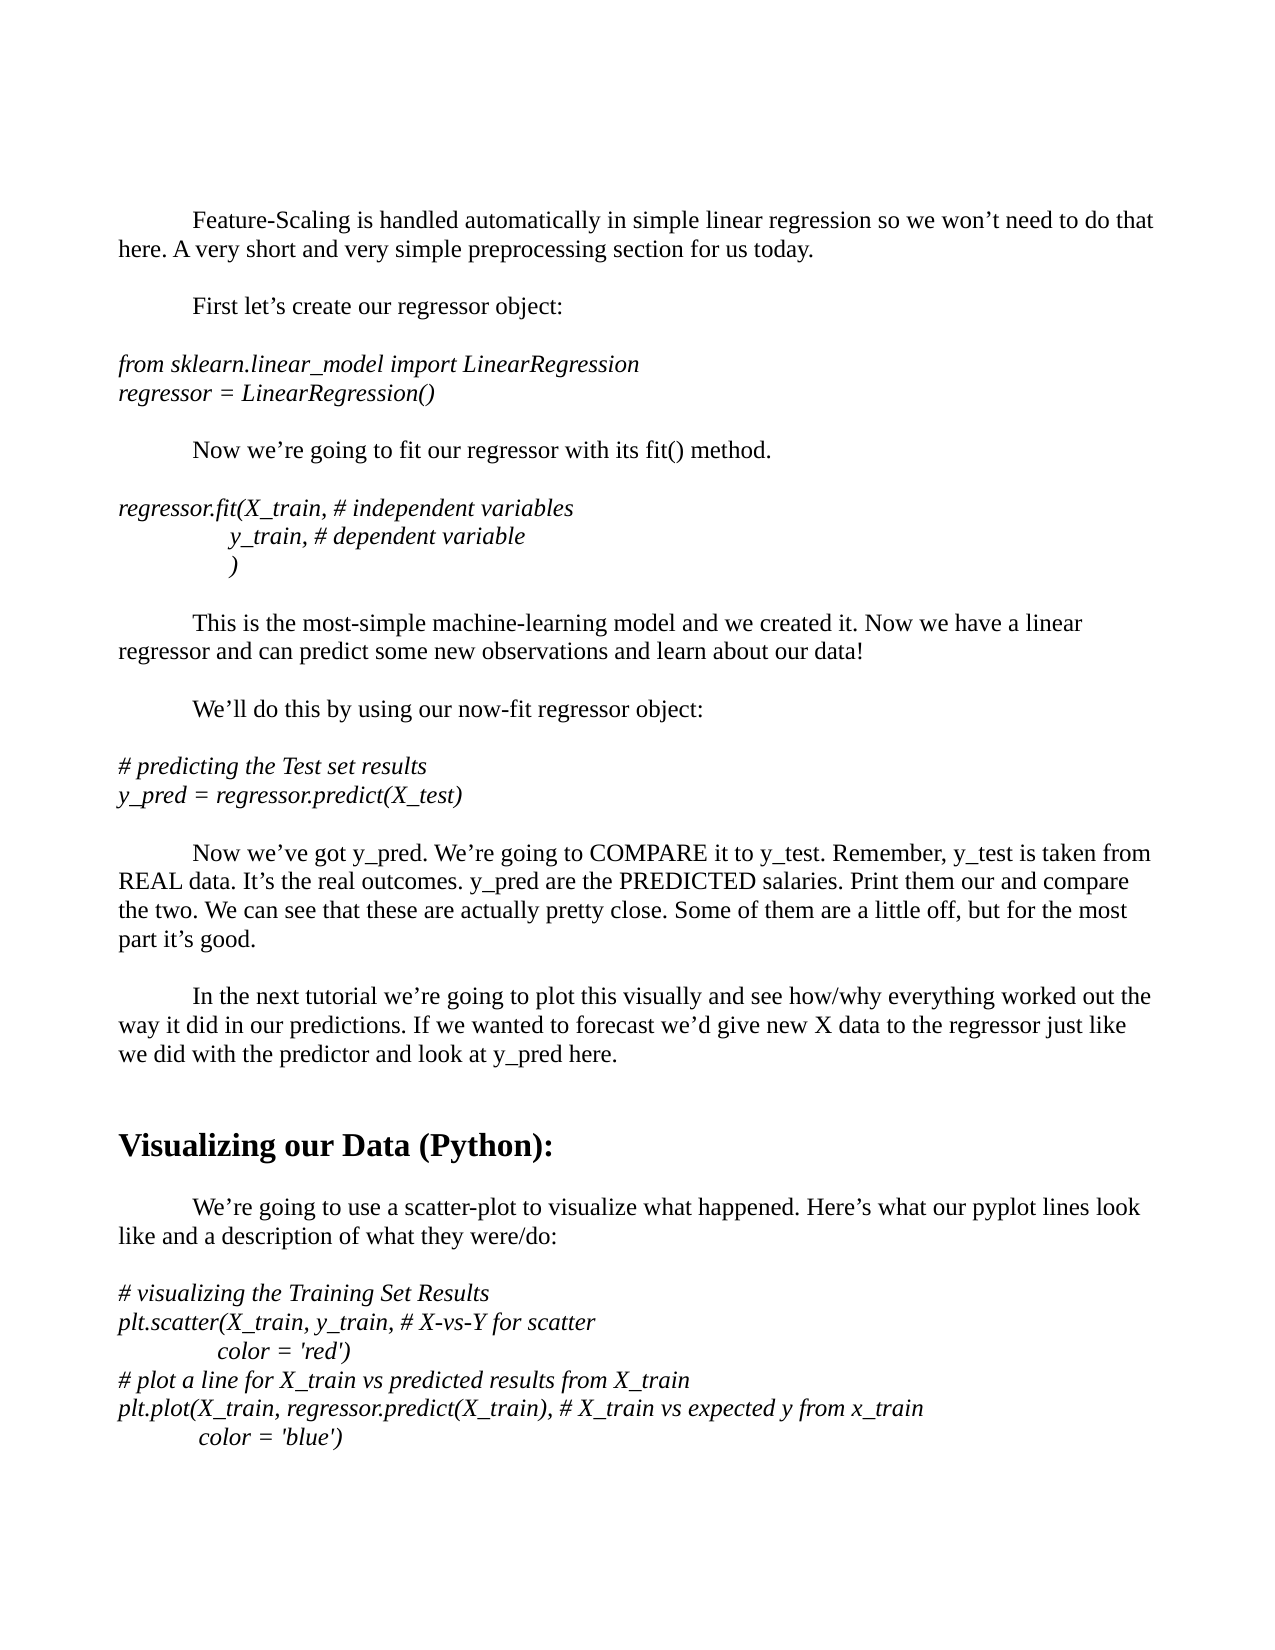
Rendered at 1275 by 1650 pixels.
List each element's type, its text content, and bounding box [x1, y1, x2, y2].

text regressor.fit(X_train, # independent variables [118, 493, 1157, 521]
text We’re going to use a scatter-plot to visualize what happened. Here’s what our pyplot lines look like and a description of what they were/do: [118, 1192, 1157, 1250]
text In the next tutorial we’re going to plot this visually and see how/why everything worked out the way it did in our predictions. If we wanted to forecast we’d give new X data to the regressor just like we did with the predictor and look at y_pred here. [118, 981, 1157, 1068]
text plt.plot(X_train, regressor.predict(X_train), # X_train vs expected y from x_train [118, 1393, 1157, 1422]
text y_pred = regressor.predict(X_test) [118, 780, 1157, 809]
text This is the most-simple machine-learning model and we created it. Now we have a linear regressor and can predict some new observations and learn about our data! [118, 608, 1157, 665]
text # plot a line for X_train vs predicted results from X_train [118, 1365, 1157, 1393]
text Visualizing our Data (Python): [118, 1125, 1157, 1163]
text # predicting the Test set results [118, 751, 1157, 780]
text We’ll do this by using our now-fit regressor object: [118, 694, 1157, 723]
text Feature-Scaling is handled automatically in simple linear regression so we won’t need to do that here. A very short and very simple preprocessing section for us today. [118, 205, 1157, 263]
text from sklearn.linear_model import LinearRegression [118, 349, 1157, 378]
text ) [118, 550, 1157, 579]
text # visualizing the Training Set Results [118, 1278, 1157, 1307]
text Now we’re going to fit our regressor with its fit() method. [118, 435, 1157, 464]
text First let’s create our regressor object: [118, 291, 1157, 320]
text color = 'red') [118, 1336, 1157, 1365]
text color = 'blue') [118, 1422, 1157, 1451]
text y_train, # dependent variable [118, 521, 1157, 550]
text regressor = LinearRegression() [118, 378, 1157, 406]
text plt.scatter(X_train, y_train, # X-vs-Y for scatter [118, 1307, 1157, 1336]
text Now we’ve got y_pred. We’re going to COMPARE it to y_test. Remember, y_test is taken from REAL data. It’s the real outcomes. y_pred are the PREDICTED salaries. Print them our and compare the two. We can see that these are actually pretty close. Some of them are a little off, but for the most part it’s good. [118, 838, 1157, 953]
